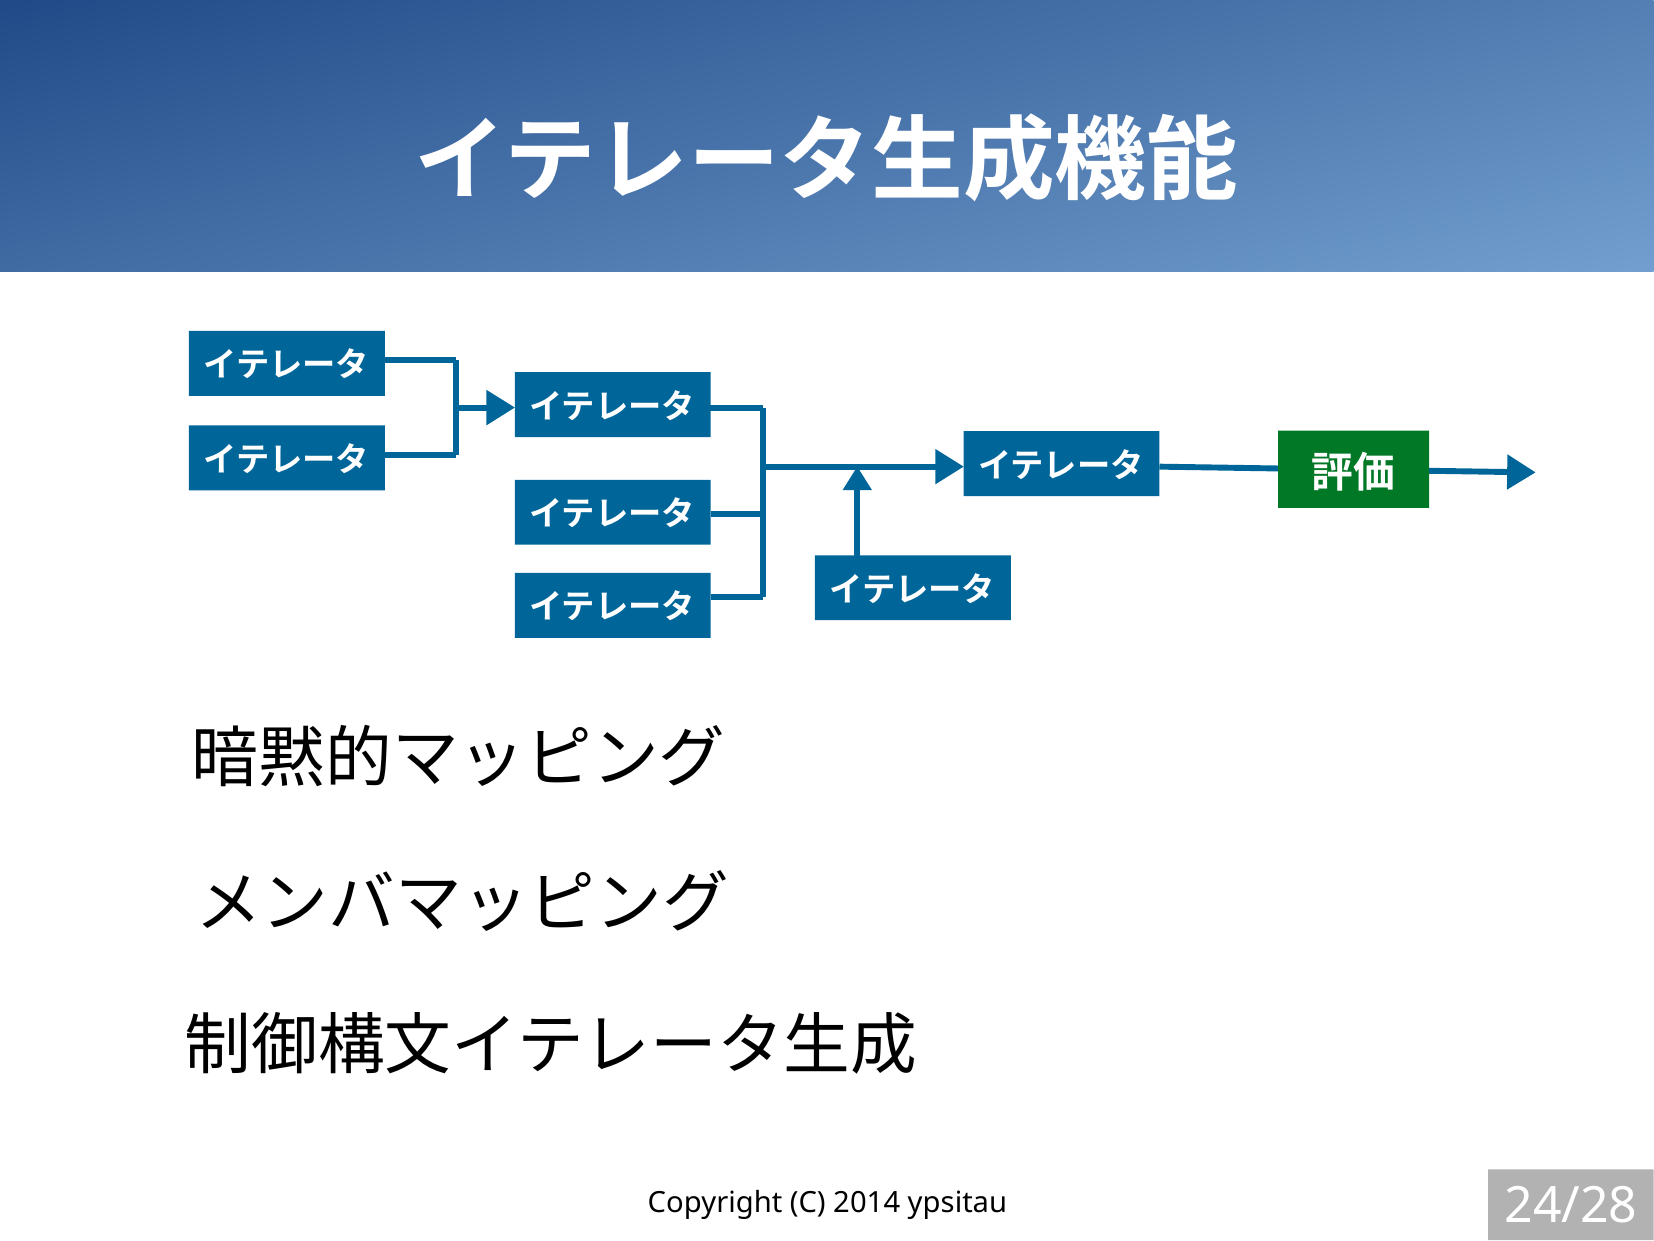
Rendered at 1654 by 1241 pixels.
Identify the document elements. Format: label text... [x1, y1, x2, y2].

text_box イテレータ [814, 555, 1011, 621]
text_box イテレータ [514, 372, 711, 438]
text_box 暗黙的マッピング [177, 696, 741, 812]
text_box イテレータ [188, 330, 385, 396]
text_box イテレータ [514, 479, 711, 545]
text_box イテレータ [514, 572, 711, 638]
text_box イテレータ [963, 431, 1160, 497]
text_box イテレータ [188, 425, 385, 491]
text_box メンバマッピング [180, 841, 745, 957]
text_box 制御構文イテレータ生成 [169, 983, 934, 1099]
text_box 評価 [1278, 430, 1430, 508]
title イテレータ生成機能 [82, 49, 1571, 257]
